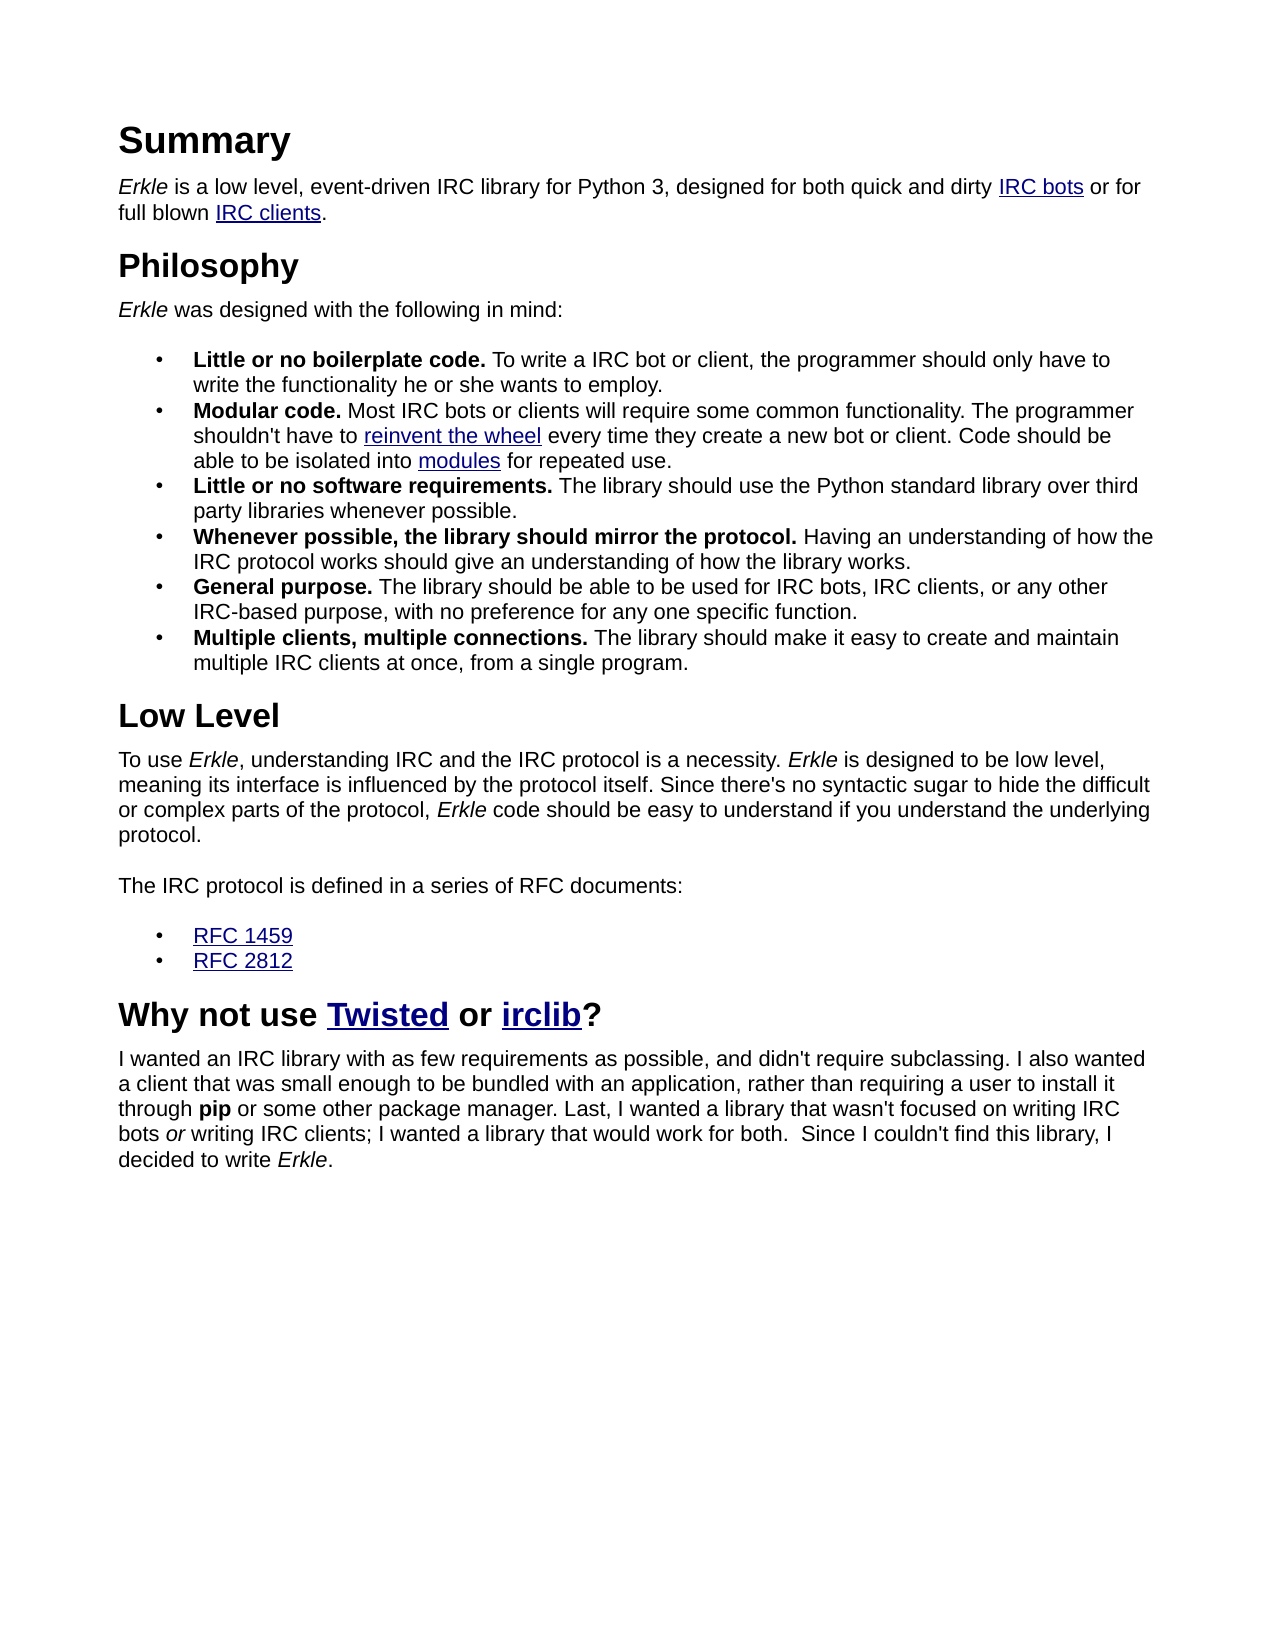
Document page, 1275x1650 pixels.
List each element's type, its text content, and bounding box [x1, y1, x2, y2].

list RFC 1459 [156, 923, 1157, 948]
text To use Erkle, understanding IRC and the IRC protocol is a necessity. Erkle is designed to be low level, meaning its interface is influenced by the protocol itself. Since there's no syntactic sugar to hide the difficult or complex parts of the protocol, Erkle code should be easy to understand if you understand the underlying protocol. [118, 747, 1157, 848]
text Erkle was designed with the following in mind: [118, 297, 1157, 322]
subtitle Philosophy [118, 246, 1157, 284]
text I wanted an IRC library with as few requirements as possible, and didn't require subclassing. I also wanted a client that was small enough to be bundled with an application, rather than requiring a user to install it through pip or some other package manager. Last, I wanted a library that wasn't focused on writing IRC bots or writing IRC clients; I wanted a library that would work for both. Since I couldn't find this library, I decided to write Erkle. [118, 1046, 1157, 1172]
list Little or no boilerplate code. To write a IRC bot or client, the programmer should only have to write the functionality he or she wants to employ. [156, 347, 1157, 397]
list Modular code. Most IRC bots or clients will require some common functionality. The programmer shouldn't have to reinvent the wheel every time they create a new bot or client. Code should be able to be isolated into modules for repeated use. [156, 397, 1157, 473]
list Multiple clients, multiple connections. The library should make it easy to create and maintain multiple IRC clients at once, from a single program. [156, 624, 1157, 675]
list Little or no software requirements. The library should use the Python standard library over third party libraries whenever possible. [156, 473, 1157, 523]
list Whenever possible, the library should mirror the protocol. Having an understanding of how the IRC protocol works should give an understanding of how the library works. [156, 523, 1157, 574]
text Erkle is a low level, event-driven IRC library for Python 3, designed for both quick and dirty IRC bots or for full blown IRC clients. [118, 174, 1157, 225]
subtitle Summary [118, 118, 1157, 162]
subtitle Low Level [118, 696, 1157, 734]
list General purpose. The library should be able to be used for IRC bots, IRC clients, or any other IRC-based purpose, with no preference for any one specific function. [156, 574, 1157, 624]
list RFC 2812 [156, 948, 1157, 974]
subtitle Why not use Twisted or irclib? [118, 994, 1157, 1033]
text The IRC protocol is defined in a series of RFC documents: [118, 873, 1157, 898]
